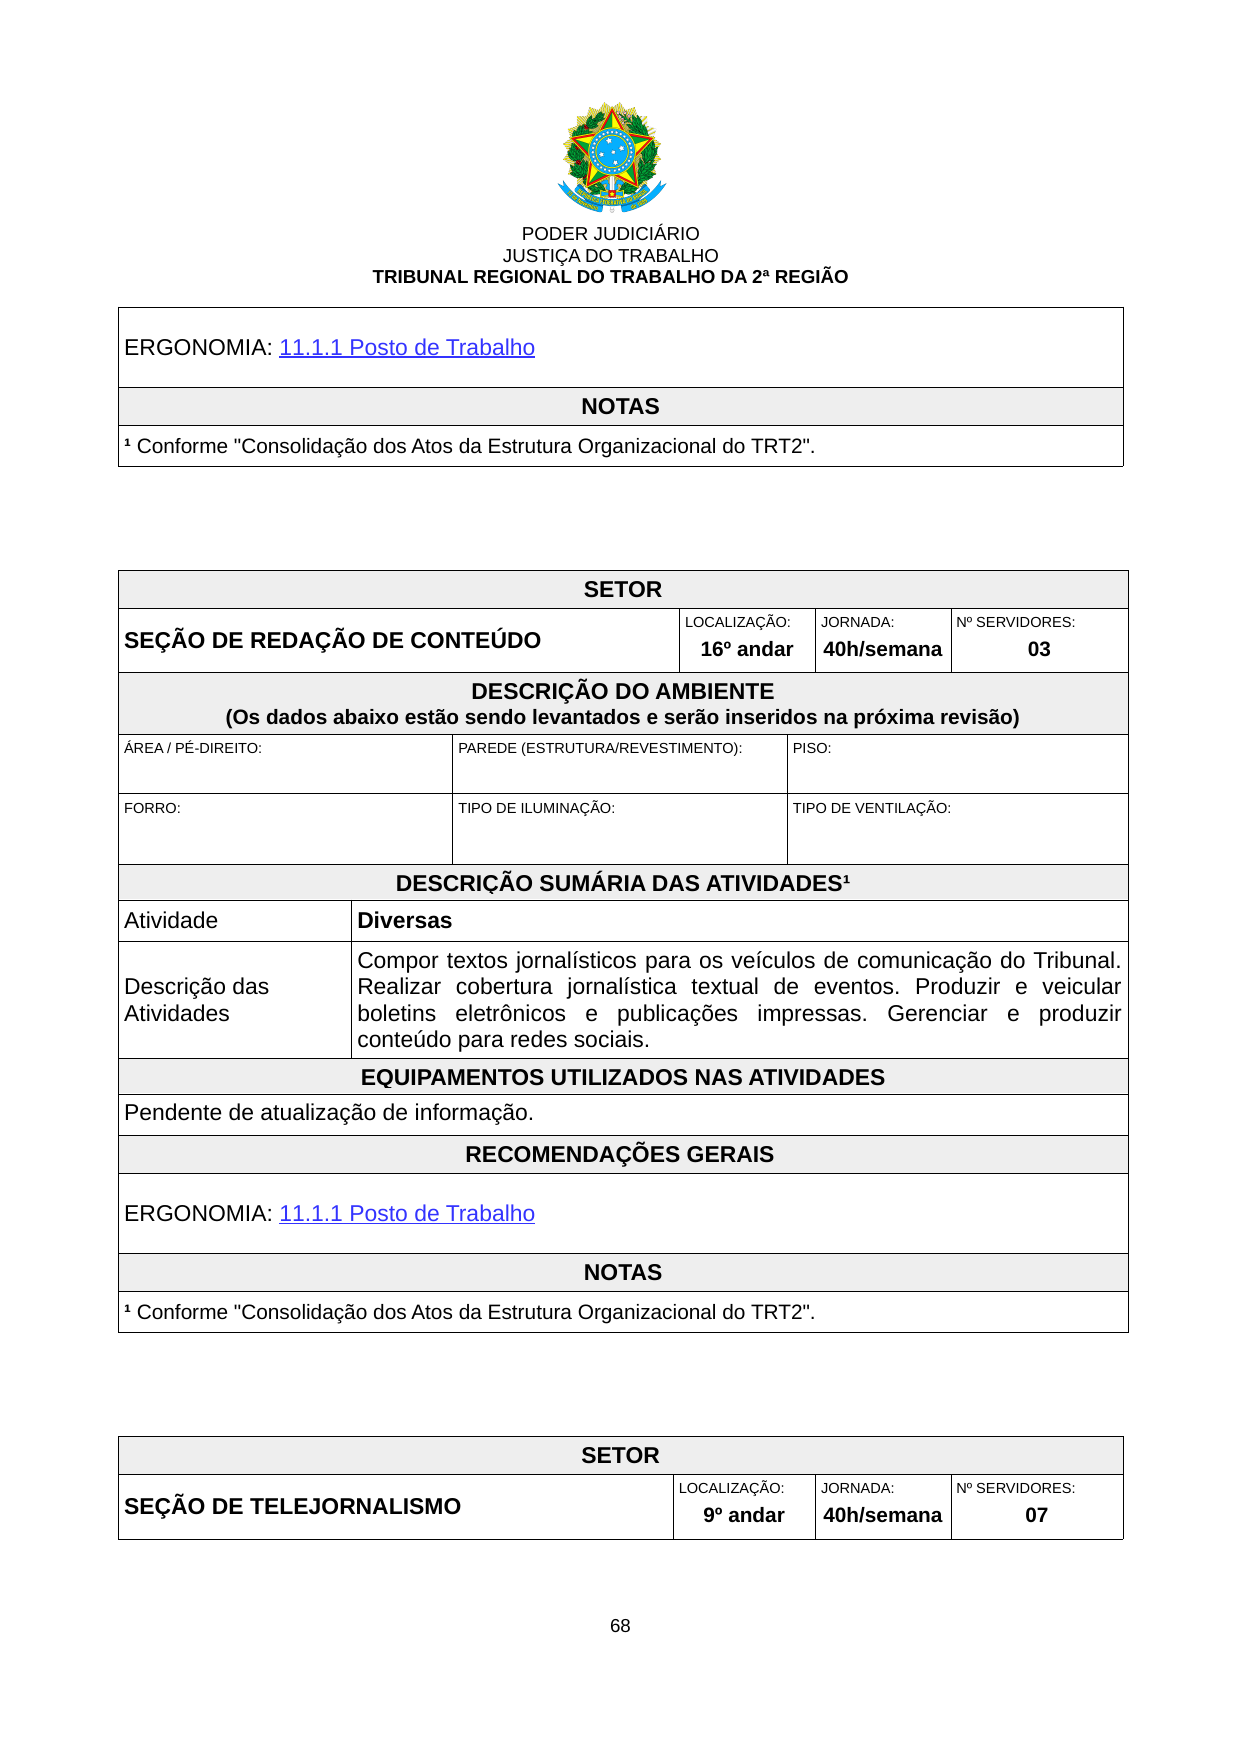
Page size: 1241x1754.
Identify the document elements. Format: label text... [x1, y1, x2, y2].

table_cell NOTAS [119, 388, 1123, 425]
table_cell ¹ Conforme "Consolidação dos Atos da Estrutura Organizacional do TRT2". [119, 426, 1123, 466]
table_cell Nº SERVIDORES: 03 [952, 609, 1128, 672]
table_cell TIPO DE ILUMINAÇÃO: [453, 794, 787, 864]
table_cell Nº SERVIDORES: 07 [952, 1475, 1123, 1538]
table_cell ERGONOMIA: 11.1.1 Posto de Trabalho [119, 1174, 1128, 1253]
table_cell TIPO DE VENTILAÇÃO: [788, 794, 1128, 864]
table_cell RECOMENDAÇÕES GERAIS [119, 1136, 1128, 1173]
table_cell LOCALIZAÇÃO: 9º andar [674, 1475, 815, 1538]
table_cell SEÇÃO DE REDAÇÃO DE CONTEÚDO [119, 609, 679, 672]
table_cell Descrição das Atividades [119, 942, 351, 1058]
table_header SETOR [119, 571, 1128, 608]
table_cell SEÇÃO DE TELEJORNALISMO [119, 1475, 673, 1538]
table_header SETOR [119, 1437, 1123, 1474]
table_cell LOCALIZAÇÃO: 16º andar [680, 609, 815, 672]
table_cell DESCRIÇÃO DO AMBIENTE (Os dados abaixo estão sendo levantados e serão inseridos na próxima revisão) [119, 673, 1128, 734]
table_cell PAREDE (ESTRUTURA/REVESTIMENTO): [453, 735, 787, 793]
table_cell DESCRIÇÃO SUMÁRIA DAS ATIVIDADES¹ [119, 865, 1128, 899]
table_cell ÁREA / PÉ-DIREITO: [119, 735, 452, 793]
table_cell FORRO: [119, 794, 452, 864]
table_cell JORNADA: 40h/semana [816, 609, 951, 672]
table_cell ¹ Conforme "Consolidação dos Atos da Estrutura Organizacional do TRT2". [119, 1292, 1128, 1332]
table_cell Atividade [119, 901, 351, 941]
table_cell Pendente de atualização de informação. [119, 1095, 1128, 1135]
table_cell PISO: [788, 735, 1128, 793]
table_cell NOTAS [119, 1254, 1128, 1291]
table_cell EQUIPAMENTOS UTILIZADOS NAS ATIVIDADES [119, 1059, 1128, 1093]
table_cell Compor textos jornalísticos para os veículos de comunicação do Tribunal. Realizar cobertura jornalística textual de eventos. Produzir e veicular boletins eletrônicos e publicações impressas. Gerenciar e produzir conteúdo para redes sociais. [352, 942, 1128, 1058]
table_cell Diversas [352, 901, 1128, 941]
table_cell JORNADA: 40h/semana [816, 1475, 951, 1538]
table_cell ERGONOMIA: 11.1.1 Posto de Trabalho [119, 308, 1123, 387]
